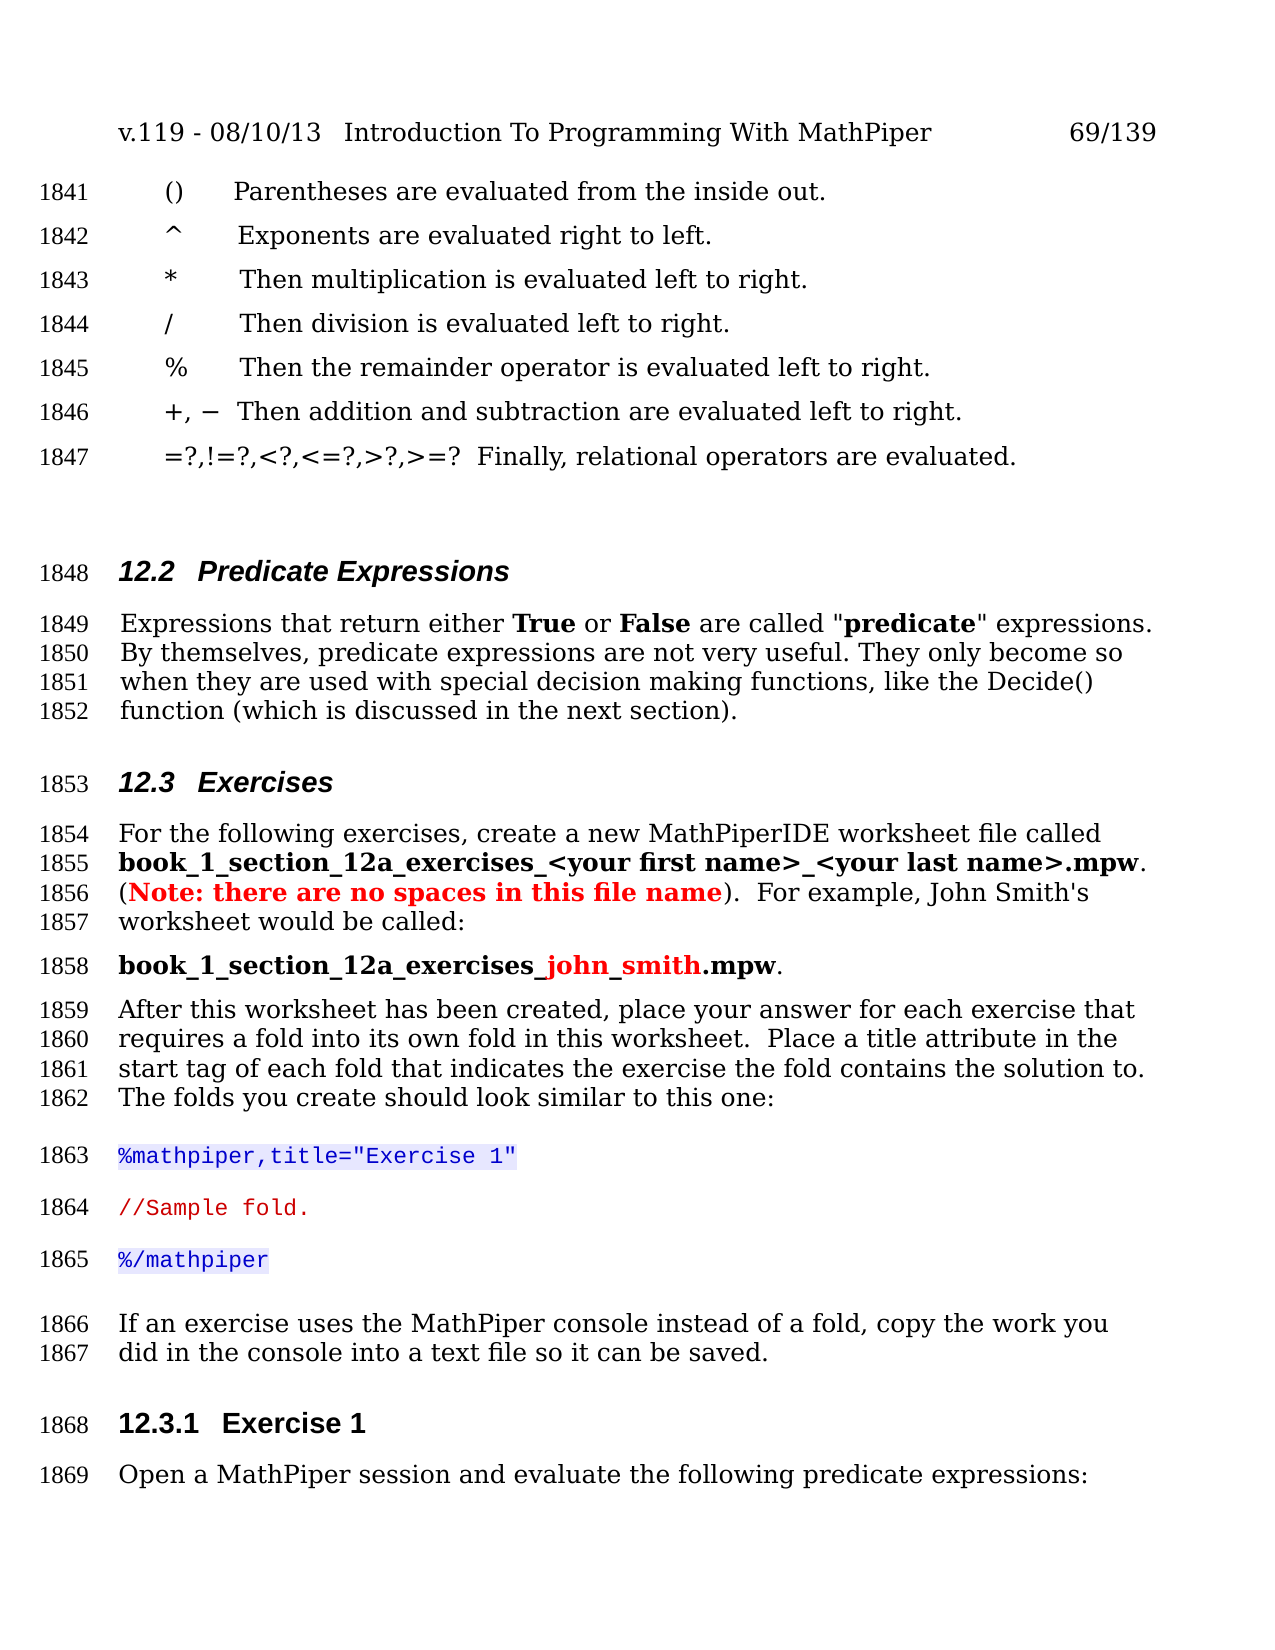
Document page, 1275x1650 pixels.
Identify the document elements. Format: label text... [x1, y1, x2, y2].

subtitle Exercises [118, 764, 1157, 798]
text Expressions that return either True or False are called "predicate" expressions. By themselves, predicate expressions are not very useful. They only become so when they are used with special decision making functions, like the Decide() function (which is discussed in the next section). [120, 609, 1157, 726]
text () Parentheses are evaluated from the inside out. [164, 177, 1157, 206]
text ^ Exponents are evaluated right to left. [163, 221, 1157, 250]
text book_1_section_12a_exercises_john_smith.mpw. [118, 951, 1157, 981]
text If an exercise uses the MathPiper console instead of a fold, copy the work you did in the console into a text file so it can be saved. [118, 1309, 1157, 1367]
subtitle Exercise 1 [118, 1406, 1157, 1440]
text =?,!=?,<?,<=?,>?,>=? Finally, relational operators are evaluated. [163, 442, 1157, 471]
text %/mathpiper [118, 1248, 1157, 1274]
text After this worksheet has been created, place your answer for each exercise that requires a fold into its own fold in this worksheet. Place a title attribute in the start tag of each fold that indicates the exercise the fold contains the solution to. The folds you create should look similar to this one: [118, 996, 1157, 1112]
text % Then the remainder operator is evaluated left to right. [164, 353, 1157, 383]
text Open a MathPiper session and evaluate the following predicate expressions: [118, 1461, 1157, 1490]
text //Sample fold. [118, 1196, 1157, 1222]
subtitle Predicate Expressions [118, 554, 1157, 588]
text For the following exercises, create a new MathPiperIDE worksheet file called book_1_section_12a_exercises_<your first name>_<your last name>.mpw. (Note: there are no spaces in this file name). For example, John Smith's worksheet would be called: [118, 819, 1157, 936]
text / Then division is evaluated left to right. [164, 309, 1157, 338]
text %mathpiper,title="Exercise 1" [118, 1144, 1157, 1170]
text * Then multiplication is evaluated left to right. [164, 265, 1157, 294]
text +, − Then addition and subtraction are evaluated left to right. [163, 398, 1157, 427]
